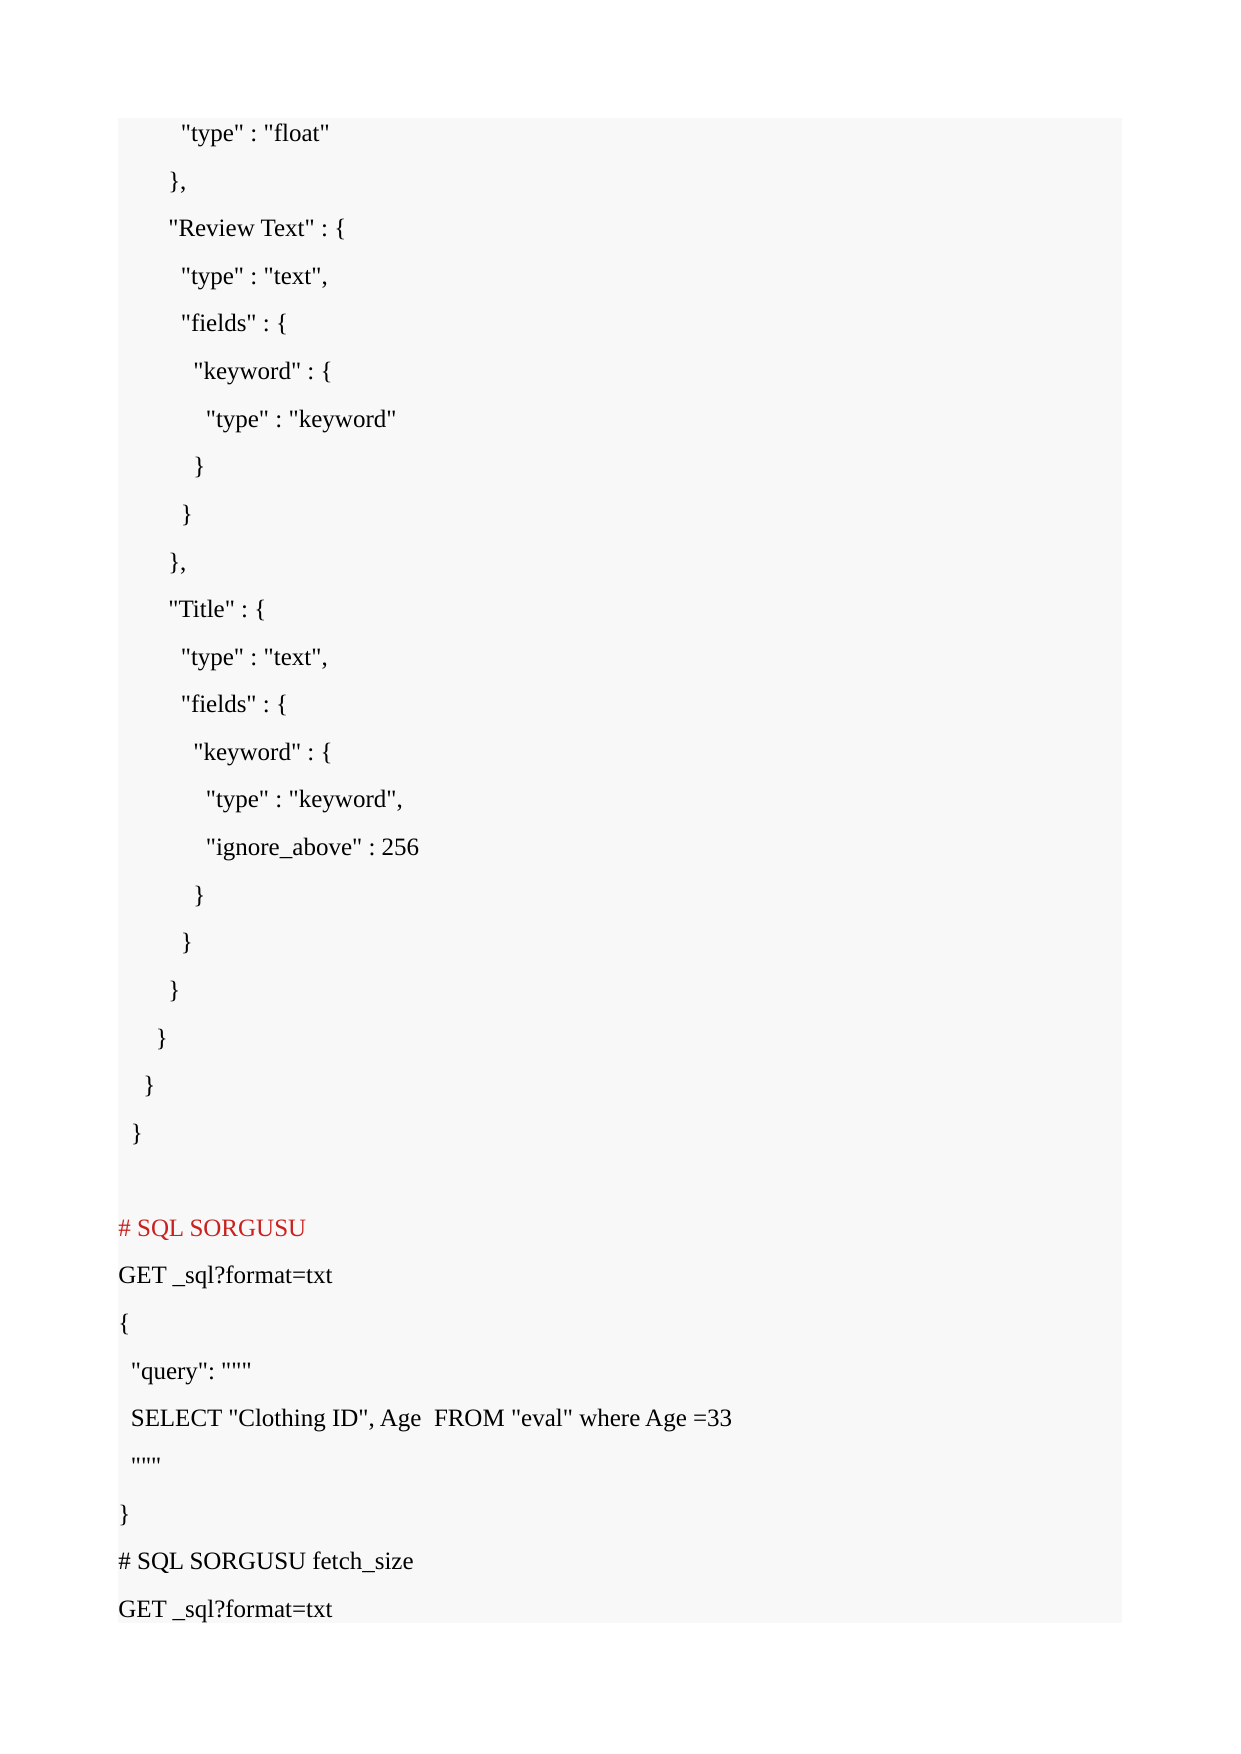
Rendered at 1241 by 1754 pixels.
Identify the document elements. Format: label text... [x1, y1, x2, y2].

text # SQL SORGUSU [118, 1213, 1122, 1242]
text } [118, 1118, 1122, 1147]
text "type" : "keyword", [118, 784, 1122, 813]
text { [118, 1308, 1122, 1337]
text "Review Text" : { [118, 213, 1122, 242]
text "keyword" : { [118, 356, 1122, 385]
text } [118, 1499, 1122, 1527]
text "query": """ [118, 1356, 1122, 1384]
text "fields" : { [118, 689, 1122, 718]
text "type" : "text", [118, 642, 1122, 671]
text GET _sql?format=txt [118, 1594, 1122, 1623]
text "keyword" : { [118, 737, 1122, 766]
text GET _sql?format=txt [118, 1261, 1122, 1289]
text """ [118, 1451, 1122, 1480]
text } [118, 975, 1122, 1004]
text }, [118, 547, 1122, 575]
text } [118, 451, 1122, 480]
text } [118, 1023, 1122, 1051]
text } [118, 499, 1122, 528]
text "ignore_above" : 256 [118, 832, 1122, 861]
text "Title" : { [118, 594, 1122, 623]
text "type" : "float" [118, 118, 1122, 147]
text } [118, 880, 1122, 908]
text # SQL SORGUSU fetch_size [118, 1546, 1122, 1575]
text SELECT "Clothing ID", Age FROM "eval" where Age =33 [118, 1403, 1122, 1432]
text "type" : "text", [118, 261, 1122, 290]
text "type" : "keyword" [118, 404, 1122, 432]
text }, [118, 166, 1122, 194]
text } [118, 1070, 1122, 1099]
text "fields" : { [118, 308, 1122, 337]
text } [118, 927, 1122, 956]
